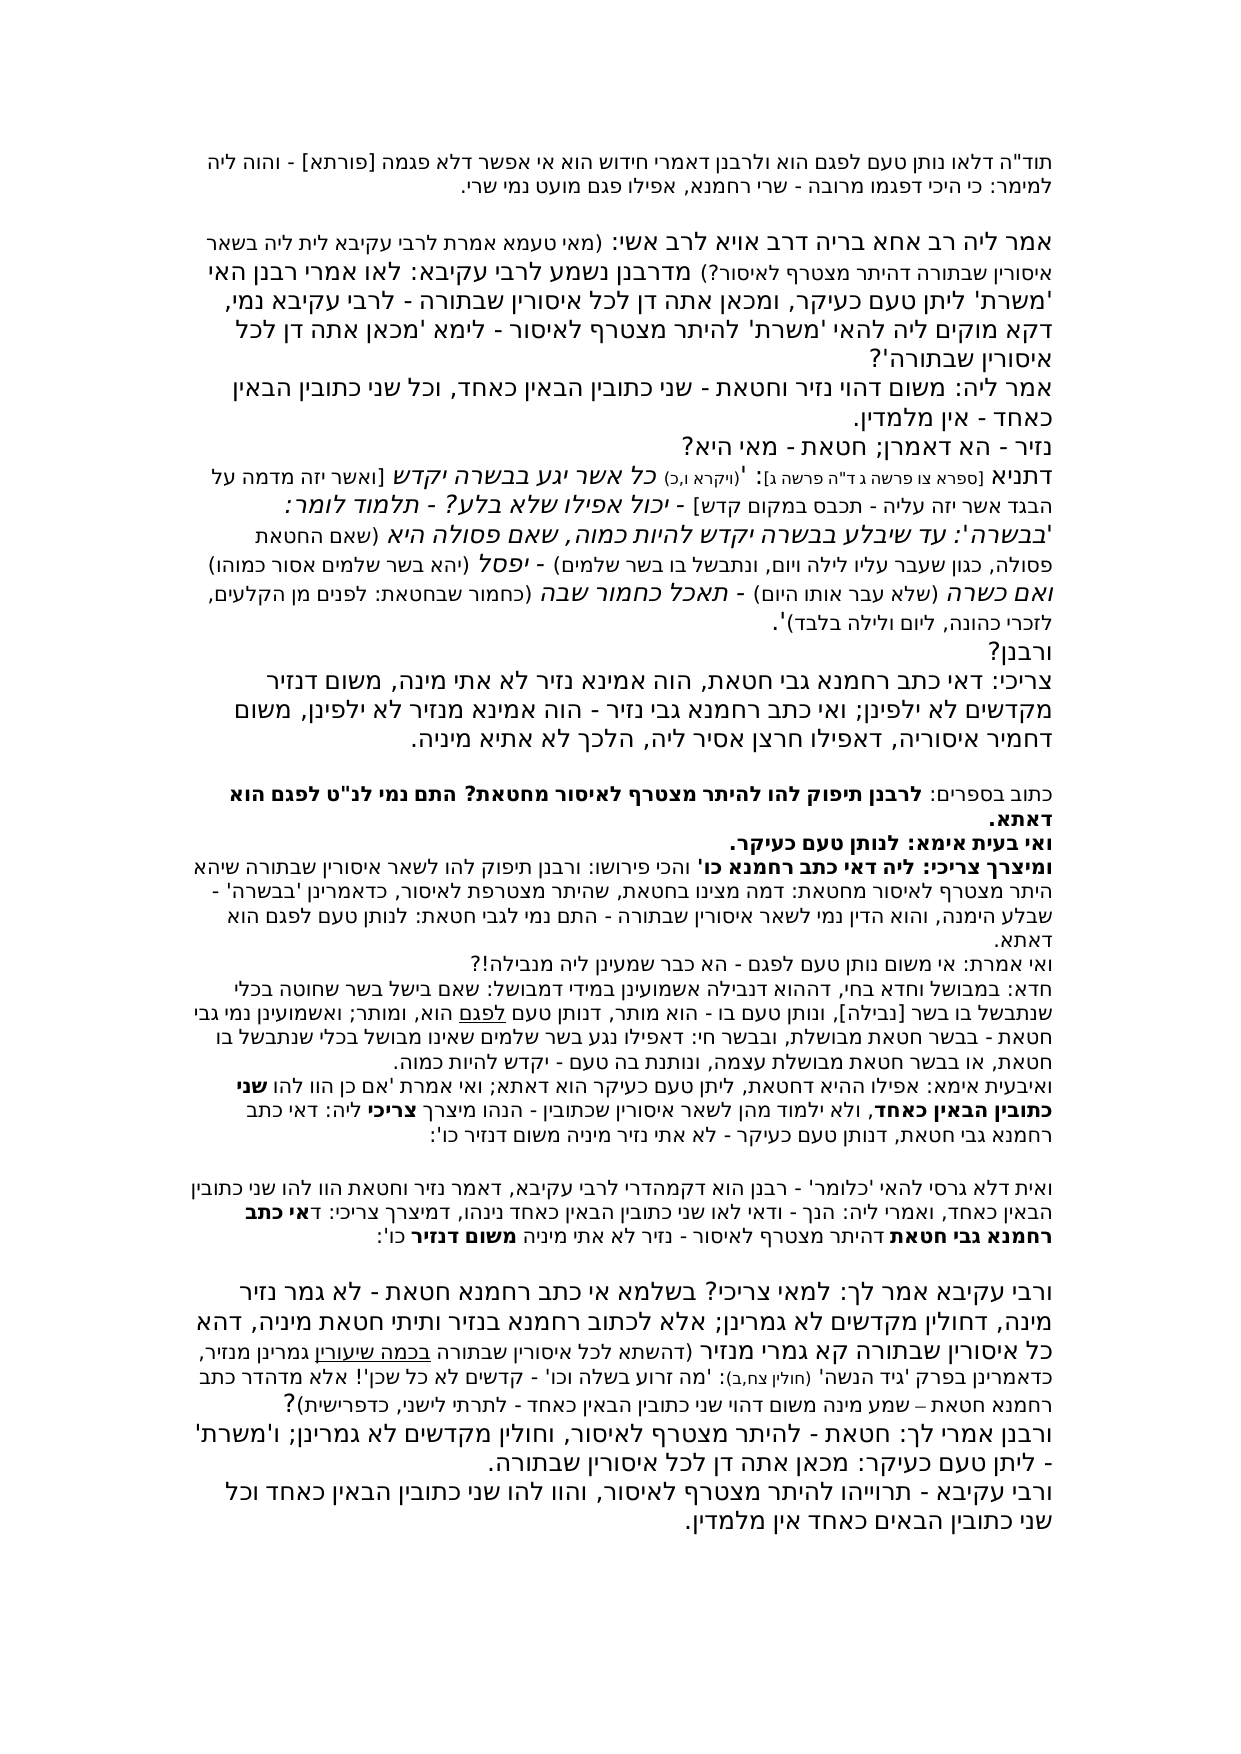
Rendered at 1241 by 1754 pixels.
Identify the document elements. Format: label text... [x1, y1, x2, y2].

text ורבי עקיבא אמר לך: למאי צריכי? בשלמא אי כתב רחמנא חטאת - לא גמר נזיר מינה, דחולין מקדשים לא גמרינן; אלא לכתוב רחמנא בנזיר ותיתי חטאת מיניה, דהא כל איסורין שבתורה קא גמרי מנזיר (דהשתא לכל איסורין שבתורה בכמה שיעורין גמרינן מנזיר, כדאמרינן בפרק 'גיד הנשה' (חולין צח,ב): 'מה זרוע בשלה וכו' - קדשים לא כל שכן'! אלא מדהדר כתב רחמנא חטאת – שמע מינה משום דהוי שני כתובין הבאין כאחד - לתרתי לישני, כדפרישית)? [187, 1278, 1053, 1419]
text ואית דלא גרסי להאי 'כלומר' - רבנן הוא דקמהדרי לרבי עקיבא, דאמר נזיר וחטאת הוו להו שני כתובין הבאין כאחד, ואמרי ליה: הנך - ודאי לאו שני כתובין הבאין כאחד נינהו, דמיצרך צריכי: דאי כתב רחמנא גבי חטאת דהיתר מצטרף לאיסור - נזיר לא אתי מיניה משום דנזיר כו': [187, 1176, 1053, 1249]
text ומיצרך צריכי: ליה דאי כתב רחמנא כו' והכי פירושו: ורבנן תיפוק להו לשאר איסורין שבתורה שיהא היתר מצטרף לאיסור מחטאת: דמה מצינו בחטאת, שהיתר מצטרפת לאיסור, כדאמרינן 'בבשרה' - שבלע הימנה, והוא הדין נמי לשאר איסורין שבתורה - התם נמי לגבי חטאת: לנותן טעם לפגם הוא דאתא. [187, 855, 1053, 952]
text ורבנן אמרי לך: חטאת - להיתר מצטרף לאיסור, וחולין מקדשים לא גמרינן; ו'משרת' - ליתן טעם כעיקר: מכאן אתה דן לכל איסורין שבתורה. [187, 1419, 1053, 1477]
text ורבי עקיבא - תרוייהו להיתר מצטרף לאיסור, והוו להו שני כתובין הבאין כאחד וכל שני כתובין הבאים כאחד אין מלמדין. [187, 1477, 1053, 1536]
text אמר ליה: משום דהוי נזיר וחטאת - שני כתובין הבאין כאחד, וכל שני כתובין הבאין כאחד - אין מלמדין. [187, 374, 1053, 432]
text ואי בעית אימא: לנותן טעם כעיקר. [187, 831, 1053, 855]
text חדא: במבושל וחדא בחי, דההוא דנבילה אשמועינן במידי דמבושל: שאם בישל בשר שחוטה בכלי שנתבשל בו בשר [נבילה], ונותן טעם בו - הוא מותר, דנותן טעם לפגם הוא, ומותר; ואשמועינן נמי גבי חטאת - בבשר חטאת מבושלת, ובבשר חי: דאפילו נגע בשר שלמים שאינו מבושל בכלי שנתבשל בו חטאת, או בבשר חטאת מבושלת עצמה, ונותנת בה טעם - יקדש להיות כמוה. [187, 977, 1053, 1074]
text דתניא [ספרא צו פרשה ג ד"ה פרשה ג]: '(ויקרא ו,כ) כל אשר יגע בבשרה יקדש [ואשר יזה מדמה על הבגד אשר יזה עליה - תכבס במקום קדש] - יכול אפילו שלא בלע? - תלמוד לומר: 'בבשרה': עד שיבלע בבשרה יקדש להיות כמוה, שאם פסולה היא (שאם החטאת פסולה, כגון שעבר עליו לילה ויום, ונתבשל בו בשר שלמים) - יפסל (יהא בשר שלמים אסור כמוהו) ואם כשרה (שלא עבר אותו היום) - תאכל כחמור שבה (כחמור שבחטאת: לפנים מן הקלעים, לזכרי כהונה, ליום ולילה בלבד)'. [187, 461, 1053, 637]
text נזיר - הא דאמרן; חטאת - מאי היא? [187, 432, 1053, 461]
text תוד"ה דלאו נותן טעם לפגם הוא ולרבנן דאמרי חידוש הוא אי אפשר דלא פגמה [פורתא] - והוה ליה למימר: כי היכי דפגמו מרובה - שרי רחמנא, אפילו פגם מועט נמי שרי. [187, 150, 1053, 199]
text ואיבעית אימא: אפילו ההיא דחטאת, ליתן טעם כעיקר הוא דאתא; ואי אמרת 'אם כן הוו להו שני כתובין הבאין כאחד, ולא ילמוד מהן לשאר איסורין שכתובין - הנהו מיצרך צריכי ליה: דאי כתב רחמנא גבי חטאת, דנותן טעם כעיקר - לא אתי נזיר מיניה משום דנזיר כו': [187, 1074, 1053, 1147]
text כתוב בספרים: לרבנן תיפוק להו להיתר מצטרף לאיסור מחטאת? התם נמי לנ"ט לפגם הוא דאתא. [187, 782, 1053, 831]
text ורבנן? [187, 637, 1053, 666]
text אמר ליה רב אחא בריה דרב אויא לרב אשי: (מאי טעמא אמרת לרבי עקיבא לית ליה בשאר איסורין שבתורה דהיתר מצטרף לאיסור?) מדרבנן נשמע לרבי עקיבא: לאו אמרי רבנן האי 'משרת' ליתן טעם כעיקר, ומכאן אתה דן לכל איסורין שבתורה - לרבי עקיבא נמי, דקא מוקים ליה להאי 'משרת' להיתר מצטרף לאיסור - לימא 'מכאן אתה דן לכל איסורין שבתורה'? [187, 227, 1053, 374]
text צריכי: דאי כתב רחמנא גבי חטאת, הוה אמינא נזיר לא אתי מינה, משום דנזיר מקדשים לא ילפינן; ואי כתב רחמנא גבי נזיר - הוה אמינא מנזיר לא ילפינן, משום דחמיר איסוריה, דאפילו חרצן אסיר ליה, הלכך לא אתיא מיניה. [187, 666, 1053, 753]
text ואי אמרת: אי משום נותן טעם לפגם - הא כבר שמעינן ליה מנבילה!? [187, 952, 1053, 977]
